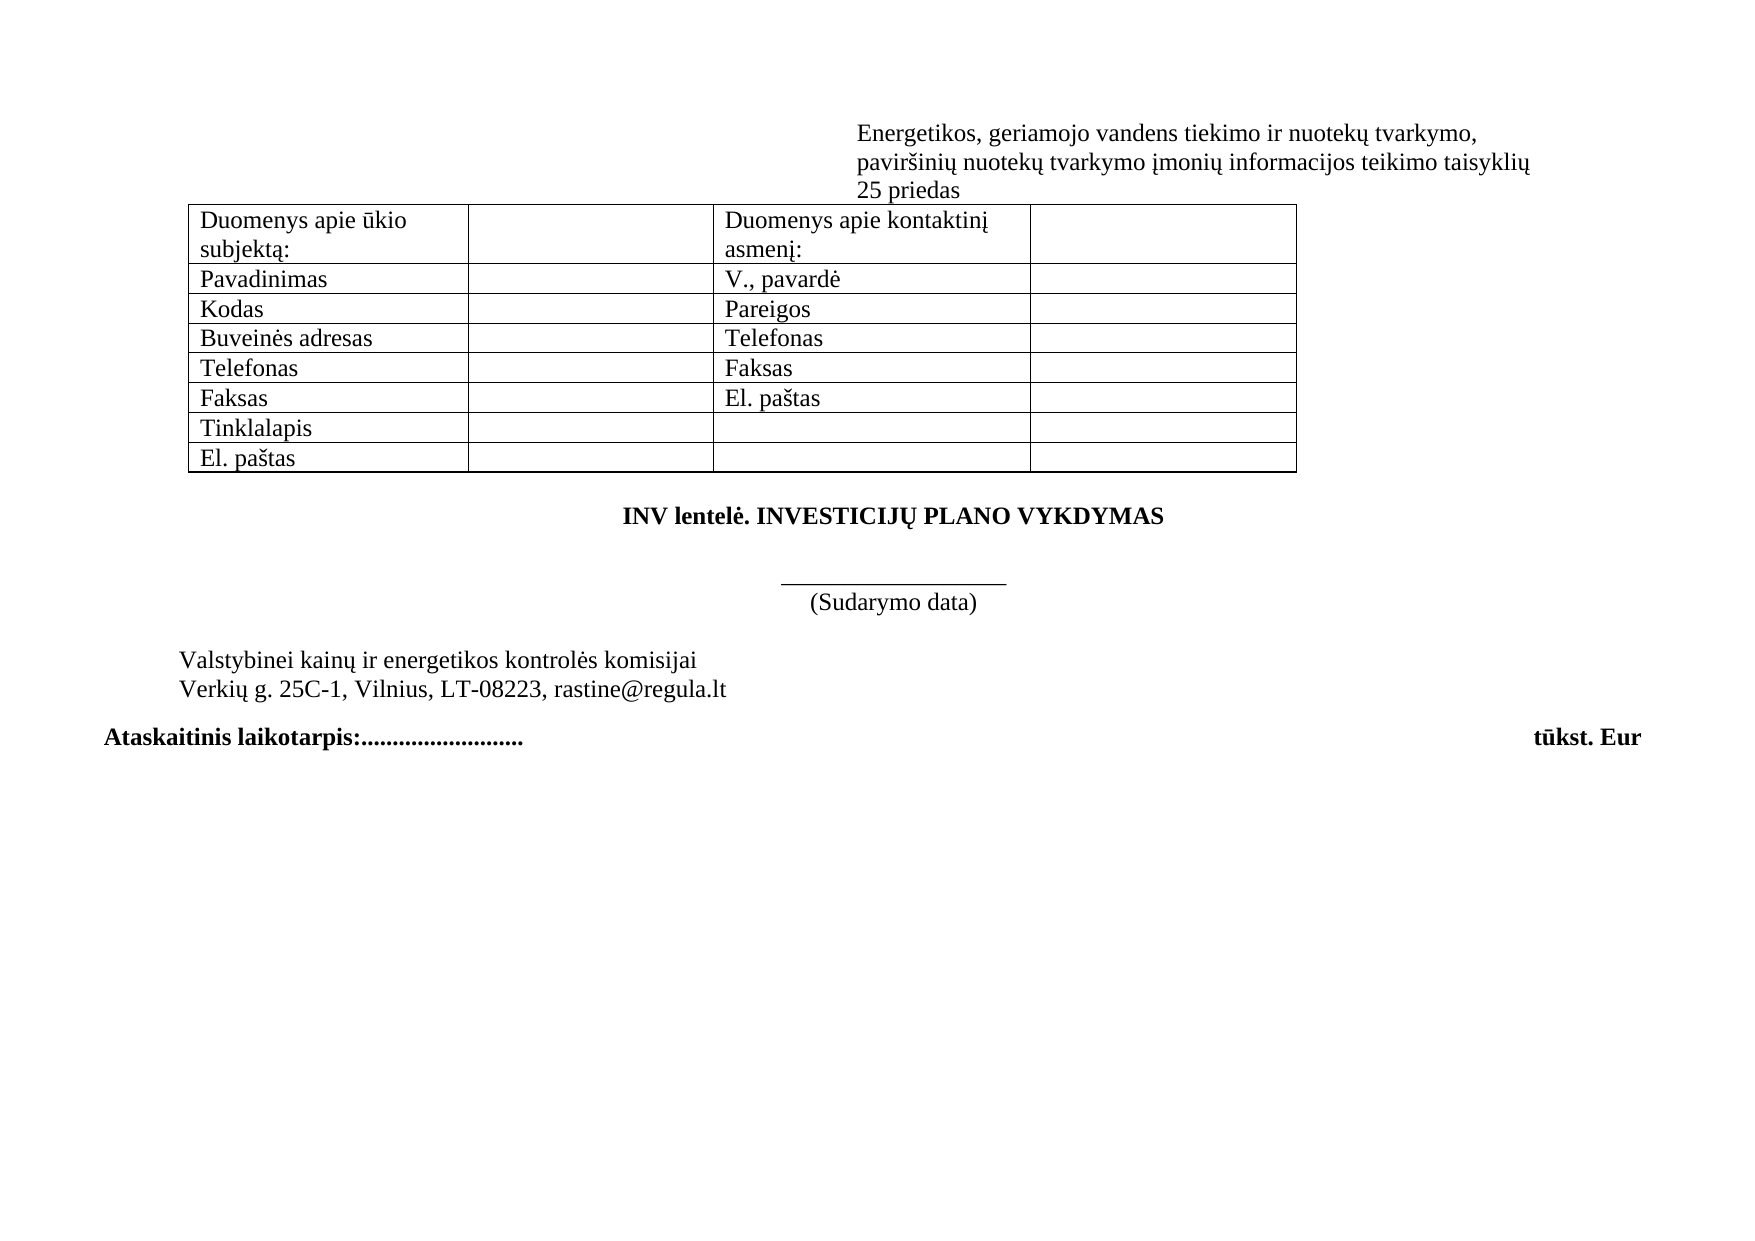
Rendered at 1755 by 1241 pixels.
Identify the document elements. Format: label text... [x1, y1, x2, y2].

table_cell [1031, 353, 1296, 382]
table_cell [1031, 294, 1296, 322]
table_cell El. paštas [189, 443, 468, 471]
text paviršinių nuotekų tvarkymo įmonių informacijos teikimo taisyklių [635, 147, 1683, 176]
table_cell [469, 294, 713, 322]
table_cell Faksas [714, 353, 1030, 382]
table_cell [469, 413, 713, 442]
table_cell [469, 443, 713, 471]
text __________________ [103, 559, 1683, 587]
table_cell Kodas [189, 294, 468, 322]
text 25 priedas [635, 176, 1683, 204]
text Energetikos, geriamojo vandens tiekimo ir nuotekų tvarkymo, [857, 118, 1683, 147]
table_header Duomenys apie kontaktinį asmenį: [714, 205, 1030, 263]
table_cell Pavadinimas [189, 264, 468, 293]
text (Sudarymo data) [103, 587, 1683, 616]
table_cell [1031, 443, 1296, 471]
table_cell V., pavardė [714, 264, 1030, 293]
table_cell Tinklalapis [189, 413, 468, 442]
table_cell Faksas [189, 383, 468, 412]
text Verkių g. 25C-1, Vilnius, LT-08223, rastine@regula.lt [103, 674, 1683, 702]
text Ataskaitinis laikotarpis:.......................... tūkst. Eur [103, 722, 1683, 750]
table_cell [469, 383, 713, 412]
table_header [469, 205, 713, 263]
table_cell [1031, 264, 1296, 293]
table_cell Telefonas [189, 353, 468, 382]
table_cell [469, 324, 713, 352]
table_cell Pareigos [714, 294, 1030, 322]
table_header [1031, 205, 1296, 263]
table_cell [1031, 413, 1296, 442]
table_cell [1031, 324, 1296, 352]
table_cell [1031, 383, 1296, 412]
table_cell [469, 264, 713, 293]
table_cell [714, 413, 1030, 442]
table_header Duomenys apie ūkio subjektą: [189, 205, 468, 263]
text Valstybinei kainų ir energetikos kontrolės komisijai [103, 645, 1683, 674]
table_cell El. paštas [714, 383, 1030, 412]
table_cell Buveinės adresas [189, 324, 468, 352]
table_cell [469, 353, 713, 382]
text INV lentelė. INVESTICIJŲ PLANO VYKDYMAS [103, 501, 1683, 530]
table_cell Telefonas [714, 324, 1030, 352]
table_cell [714, 443, 1030, 471]
